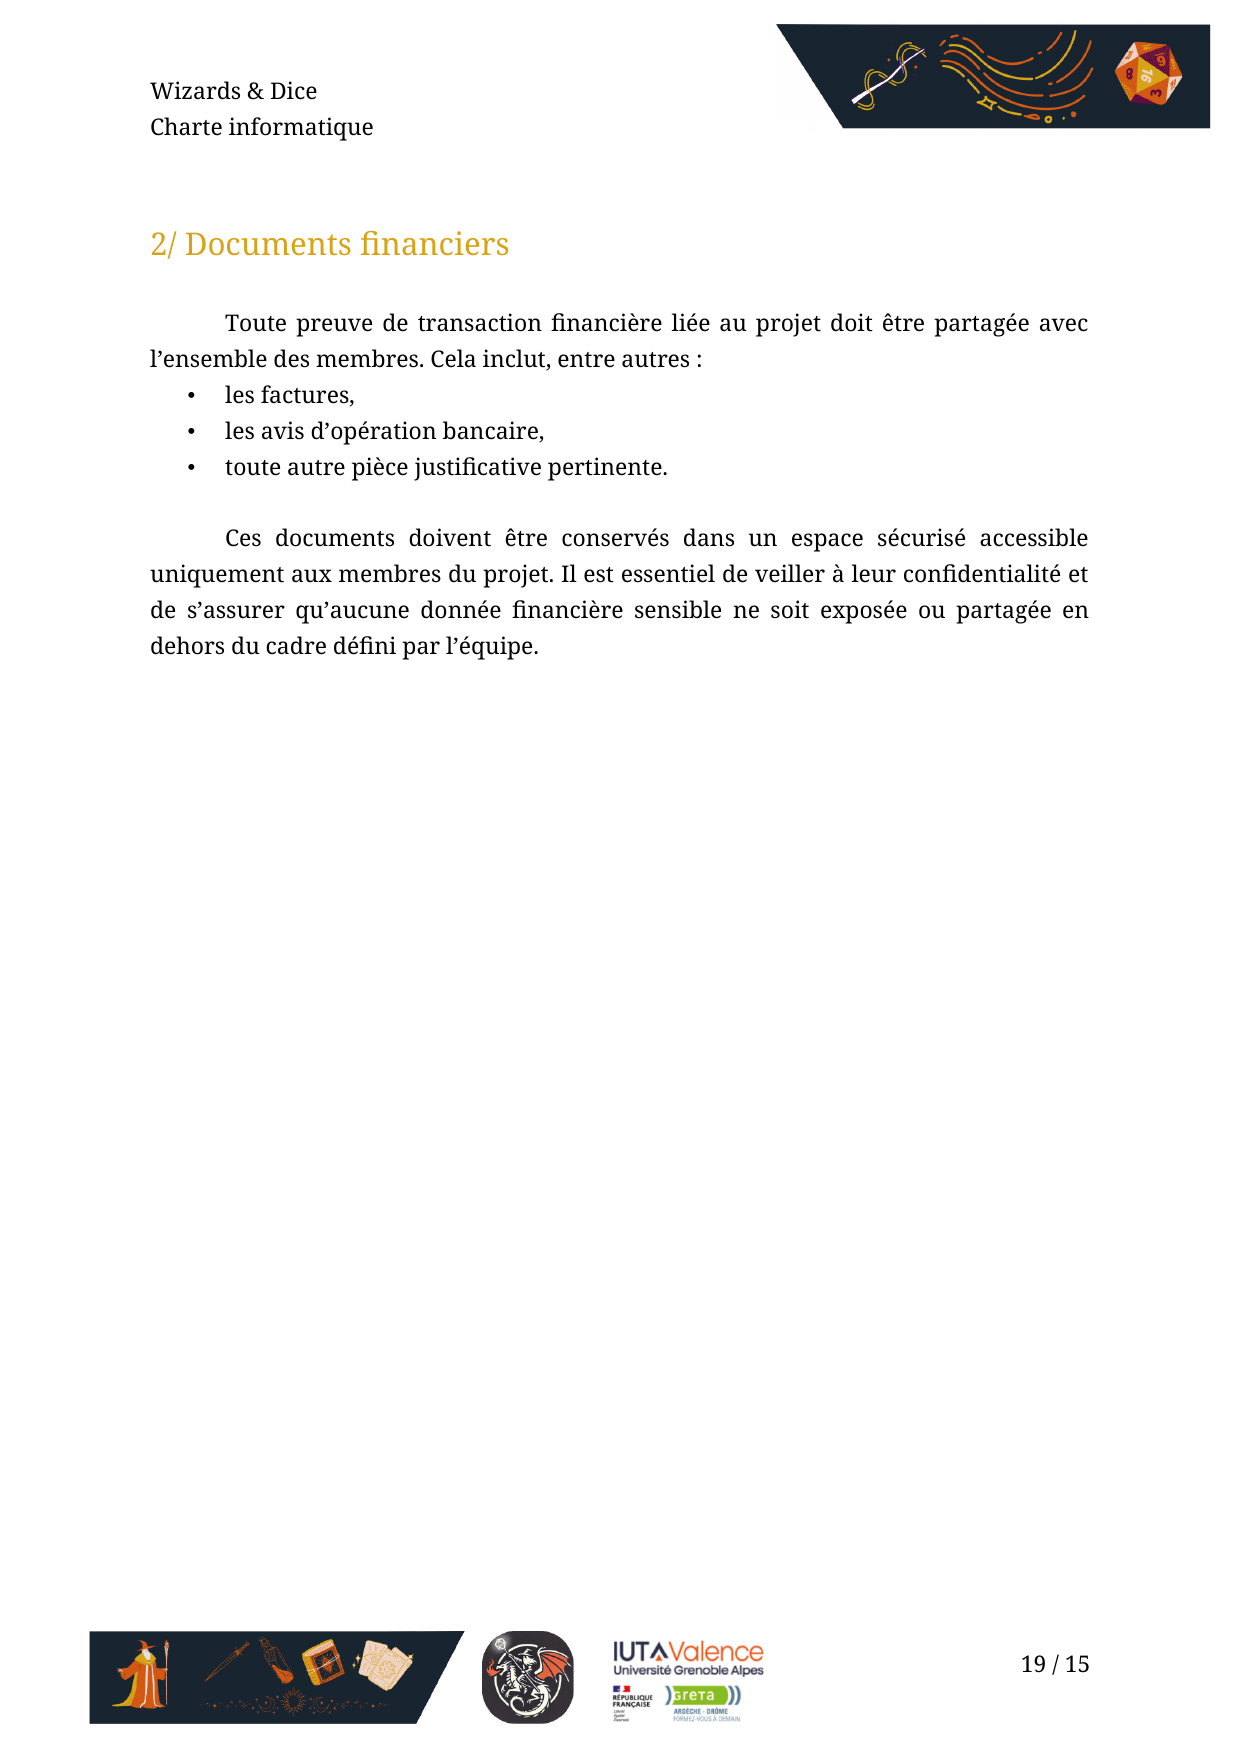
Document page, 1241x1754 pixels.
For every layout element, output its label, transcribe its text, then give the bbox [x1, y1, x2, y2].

list les factures, [187, 379, 1090, 410]
picture [81, 1620, 788, 1733]
subtitle Documents financiers [150, 222, 1090, 264]
text Ces documents doivent être conservés dans un espace sécurisé accessible uniquement aux membres du projet. Il est essentiel de veiller à leur confidentialité et de s’assurer qu’aucune donnée financière sensible ne soit exposée ou partagée en dehors du cadre défini par l’équipe. [150, 522, 1090, 661]
text Toute preuve de transaction financière liée au projet doit être partagée avec l’ensemble des membres. Cela inclut, entre autres : [150, 307, 1090, 374]
picture [771, 21, 1218, 131]
list les avis d’opération bancaire, [187, 414, 1090, 446]
list toute autre pièce justificative pertinente. [187, 451, 1090, 482]
